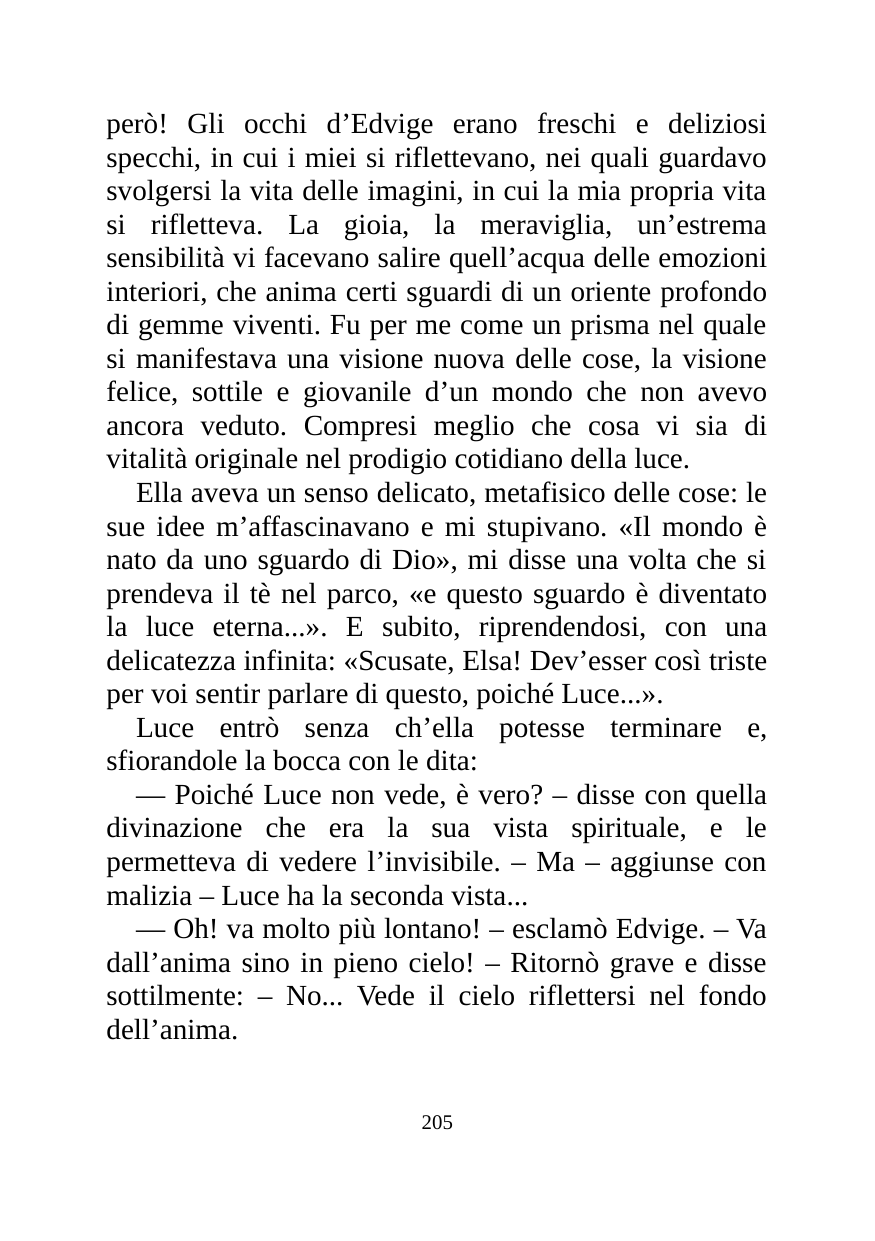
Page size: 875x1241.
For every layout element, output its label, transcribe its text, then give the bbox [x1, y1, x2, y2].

text però! Gli occhi d’Edvige erano freschi e deliziosi specchi, in cui i miei si riflettevano, nei quali guardavo svolgersi la vita delle imagini, in cui la mia propria vita si rifletteva. La gioia, la meraviglia, un’estrema sensibilità vi facevano salire quell’acqua delle emozioni interiori, che anima certi sguardi di un oriente profondo di gemme viventi. Fu per me come un prisma nel quale si manifestava una visione nuova delle cose, la visione felice, sottile e giovanile d’un mondo che non avevo ancora veduto. Compresi meglio che cosa vi sia di vitalità originale nel prodigio cotidiano della luce. [106, 106, 768, 475]
text Luce entrò senza ch’ella potesse terminare e, sfiorandole la bocca con le dita: [106, 710, 768, 777]
text — Poiché Luce non vede, è vero? – disse con quella divinazione che era la sua vista spirituale, e le permetteva di vedere l’invisibile. – Ma – aggiunse con malizia – Luce ha la seconda vista... [106, 777, 768, 911]
text — Oh! va molto più lontano! – esclamò Edvige. – Va dall’anima sino in pieno cielo! – Ritornò grave e disse sottilmente: – No... Vede il cielo riflettersi nel fondo dell’anima. [106, 911, 768, 1045]
text Ella aveva un senso delicato, metafisico delle cose: le sue idee m’affascinavano e mi stupivano. «Il mondo è nato da uno sguardo di Dio», mi disse una volta che si prendeva il tè nel parco, «e questo sguardo è diventato la luce eterna...». E subito, riprendendosi, con una delicatezza infinita: «Scusate, Elsa! Dev’esser così triste per voi sentir parlare di questo, poiché Luce...». [106, 475, 768, 710]
